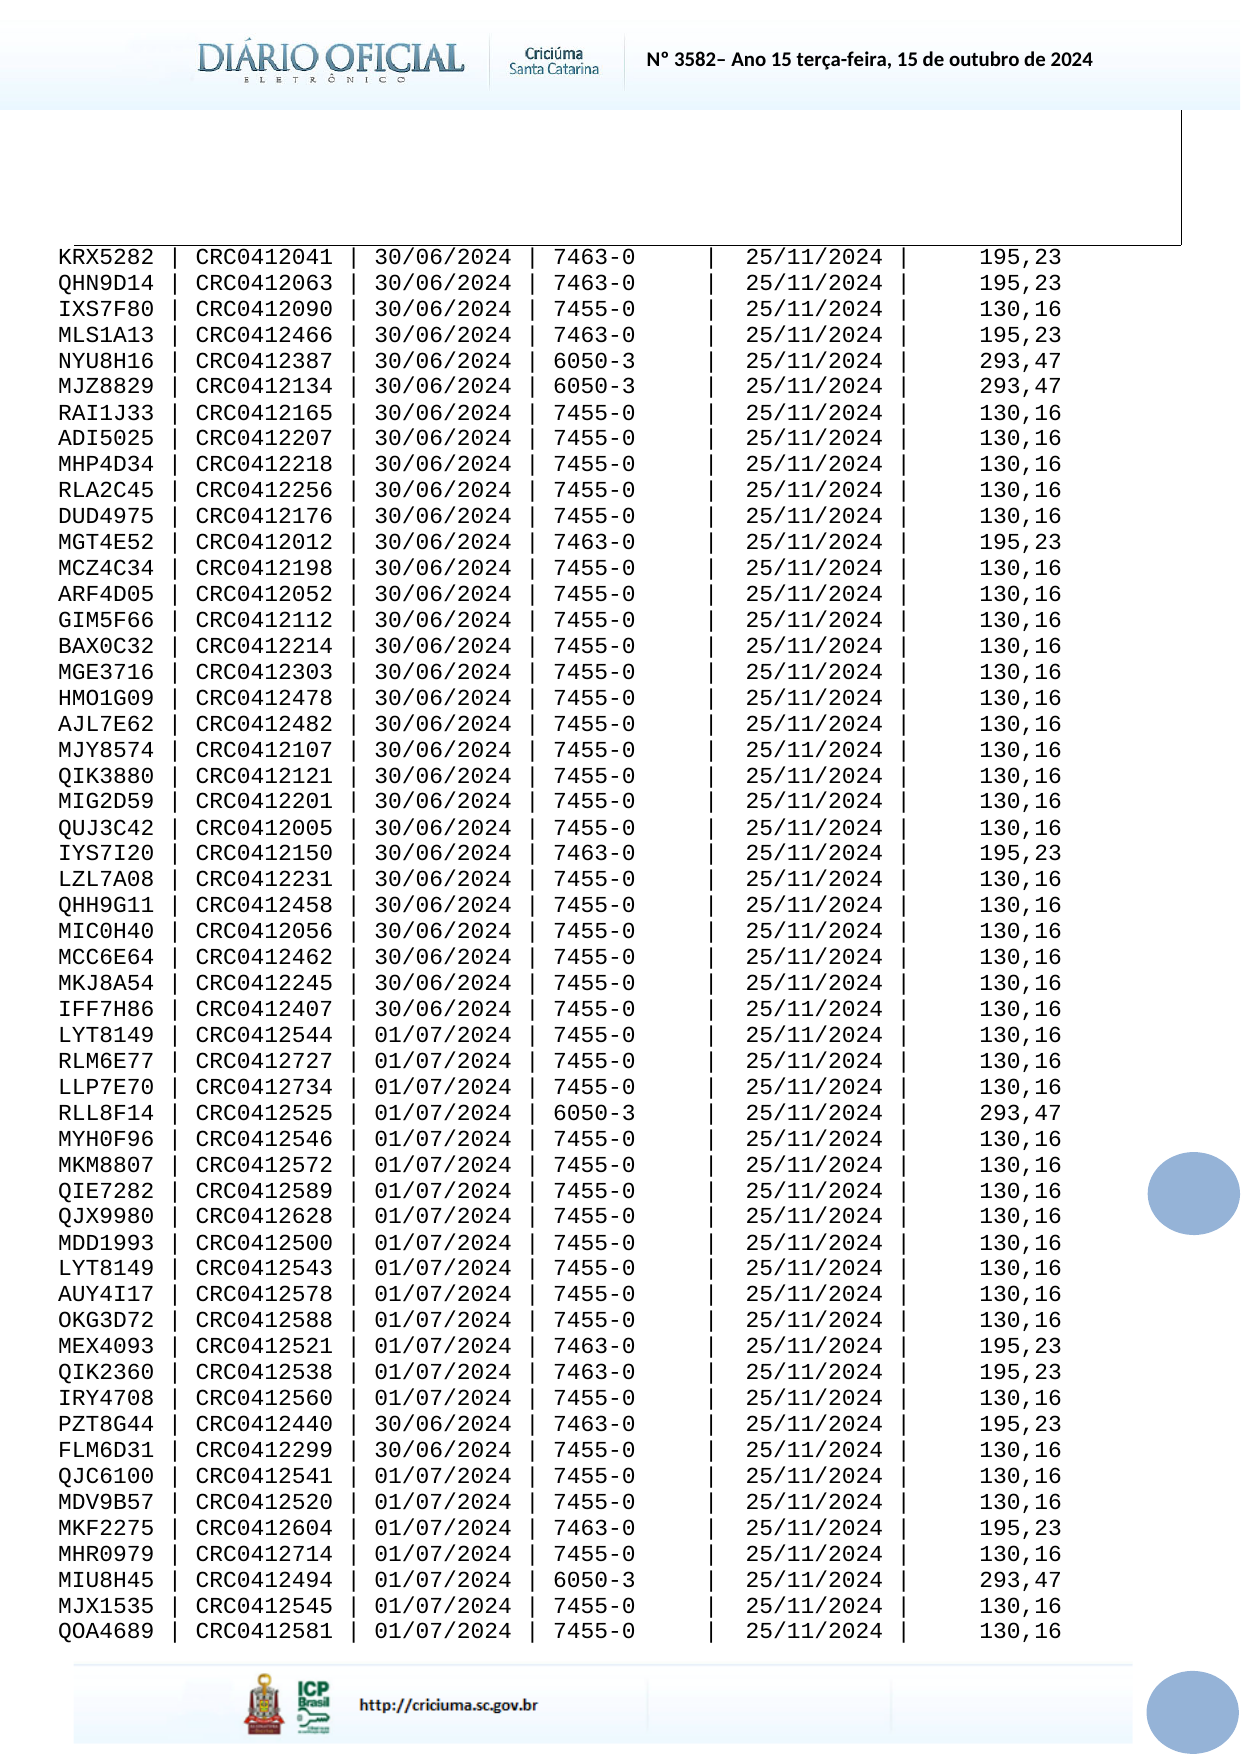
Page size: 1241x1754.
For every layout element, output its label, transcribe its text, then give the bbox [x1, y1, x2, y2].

text HMO1G09 | CRC0412478 | 30/06/2024 | 7455-0 | 25/11/2024 | 130,16 [44, 686, 1181, 712]
text MJX1535 | CRC0412545 | 01/07/2024 | 7455-0 | 25/11/2024 | 130,16 [44, 1594, 1181, 1620]
text MCC6E64 | CRC0412462 | 30/06/2024 | 7455-0 | 25/11/2024 | 130,16 [44, 946, 1181, 971]
text GIM5F66 | CRC0412112 | 30/06/2024 | 7455-0 | 25/11/2024 | 130,16 [44, 608, 1181, 634]
text MKM8807 | CRC0412572 | 01/07/2024 | 7455-0 | 25/11/2024 | 130,16 [44, 1153, 1180, 1179]
text MKJ8A54 | CRC0412245 | 30/06/2024 | 7455-0 | 25/11/2024 | 130,16 [44, 971, 1181, 997]
text AUY4I17 | CRC0412578 | 01/07/2024 | 7455-0 | 25/11/2024 | 130,16 [44, 1283, 1181, 1309]
text DUD4975 | CRC0412176 | 30/06/2024 | 7455-0 | 25/11/2024 | 130,16 [44, 504, 1181, 531]
text LLP7E70 | CRC0412734 | 01/07/2024 | 7455-0 | 25/11/2024 | 130,16 [44, 1075, 1181, 1101]
text ADI5025 | CRC0412207 | 30/06/2024 | 7455-0 | 25/11/2024 | 130,16 [44, 427, 1181, 453]
text MHP4D34 | CRC0412218 | 30/06/2024 | 7455-0 | 25/11/2024 | 130,16 [44, 453, 1181, 479]
text BAX0C32 | CRC0412214 | 30/06/2024 | 7455-0 | 25/11/2024 | 130,16 [44, 634, 1181, 660]
text ARF4D05 | CRC0412052 | 30/06/2024 | 7455-0 | 25/11/2024 | 130,16 [44, 582, 1181, 608]
text QJC6100 | CRC0412541 | 01/07/2024 | 7455-0 | 25/11/2024 | 130,16 [44, 1464, 1181, 1490]
text IYS7I20 | CRC0412150 | 30/06/2024 | 7463-0 | 25/11/2024 | 195,23 [44, 842, 1181, 868]
text MIU8H45 | CRC0412494 | 01/07/2024 | 6050-3 | 25/11/2024 | 293,47 [44, 1568, 1181, 1594]
text MLS1A13 | CRC0412466 | 30/06/2024 | 7463-0 | 25/11/2024 | 195,23 [44, 323, 1181, 349]
text MGE3716 | CRC0412303 | 30/06/2024 | 7455-0 | 25/11/2024 | 130,16 [44, 660, 1181, 686]
text OKG3D72 | CRC0412588 | 01/07/2024 | 7455-0 | 25/11/2024 | 130,16 [44, 1309, 1181, 1334]
text KRX5282 | CRC0412041 | 30/06/2024 | 7463-0 | 25/11/2024 | 195,23 [44, 245, 1181, 271]
text QJX9980 | CRC0412628 | 01/07/2024 | 7455-0 | 25/11/2024 | 130,16 [44, 1205, 1171, 1231]
text RLA2C45 | CRC0412256 | 30/06/2024 | 7455-0 | 25/11/2024 | 130,16 [44, 479, 1181, 504]
text QIK3880 | CRC0412121 | 30/06/2024 | 7455-0 | 25/11/2024 | 130,16 [44, 764, 1181, 790]
text MDD1993 | CRC0412500 | 01/07/2024 | 7455-0 | 25/11/2024 | 130,16 [44, 1231, 1181, 1257]
text PZT8G44 | CRC0412440 | 30/06/2024 | 7463-0 | 25/11/2024 | 195,23 [44, 1412, 1181, 1438]
text MCZ4C34 | CRC0412198 | 30/06/2024 | 7455-0 | 25/11/2024 | 130,16 [44, 556, 1181, 582]
text NYU8H16 | CRC0412387 | 30/06/2024 | 6050-3 | 25/11/2024 | 293,47 [44, 349, 1181, 375]
text FLM6D31 | CRC0412299 | 30/06/2024 | 7455-0 | 25/11/2024 | 130,16 [44, 1438, 1181, 1464]
text QUJ3C42 | CRC0412005 | 30/06/2024 | 7455-0 | 25/11/2024 | 130,16 [44, 816, 1181, 842]
text IRY4708 | CRC0412560 | 01/07/2024 | 7455-0 | 25/11/2024 | 130,16 [44, 1386, 1181, 1412]
text MGT4E52 | CRC0412012 | 30/06/2024 | 7463-0 | 25/11/2024 | 195,23 [44, 531, 1181, 556]
text LYT8149 | CRC0412544 | 01/07/2024 | 7455-0 | 25/11/2024 | 130,16 [44, 1023, 1181, 1049]
text MJY8574 | CRC0412107 | 30/06/2024 | 7455-0 | 25/11/2024 | 130,16 [44, 738, 1181, 764]
text RLL8F14 | CRC0412525 | 01/07/2024 | 6050-3 | 25/11/2024 | 293,47 [44, 1101, 1181, 1127]
text MIC0H40 | CRC0412056 | 30/06/2024 | 7455-0 | 25/11/2024 | 130,16 [44, 919, 1181, 946]
text QIE7282 | CRC0412589 | 01/07/2024 | 7455-0 | 25/11/2024 | 130,16 [44, 1179, 1150, 1205]
text QOA4689 | CRC0412581 | 01/07/2024 | 7455-0 | 25/11/2024 | 130,16 [44, 1620, 1181, 1646]
text LZL7A08 | CRC0412231 | 30/06/2024 | 7455-0 | 25/11/2024 | 130,16 [44, 868, 1181, 894]
text RAI1J33 | CRC0412165 | 30/06/2024 | 7455-0 | 25/11/2024 | 130,16 [44, 401, 1181, 427]
text QHN9D14 | CRC0412063 | 30/06/2024 | 7463-0 | 25/11/2024 | 195,23 [44, 271, 1181, 297]
text LYT8149 | CRC0412543 | 01/07/2024 | 7455-0 | 25/11/2024 | 130,16 [44, 1257, 1181, 1283]
text MJZ8829 | CRC0412134 | 30/06/2024 | 6050-3 | 25/11/2024 | 293,47 [44, 375, 1181, 401]
text QHH9G11 | CRC0412458 | 30/06/2024 | 7455-0 | 25/11/2024 | 130,16 [44, 894, 1181, 919]
text IXS7F80 | CRC0412090 | 30/06/2024 | 7455-0 | 25/11/2024 | 130,16 [44, 297, 1181, 323]
text MDV9B57 | CRC0412520 | 01/07/2024 | 7455-0 | 25/11/2024 | 130,16 [44, 1490, 1181, 1516]
text MHR0979 | CRC0412714 | 01/07/2024 | 7455-0 | 25/11/2024 | 130,16 [44, 1542, 1181, 1568]
text IFF7H86 | CRC0412407 | 30/06/2024 | 7455-0 | 25/11/2024 | 130,16 [44, 997, 1181, 1023]
text MYH0F96 | CRC0412546 | 01/07/2024 | 7455-0 | 25/11/2024 | 130,16 [44, 1127, 1181, 1153]
text RLM6E77 | CRC0412727 | 01/07/2024 | 7455-0 | 25/11/2024 | 130,16 [44, 1049, 1181, 1075]
text MIG2D59 | CRC0412201 | 30/06/2024 | 7455-0 | 25/11/2024 | 130,16 [44, 790, 1181, 816]
text QIK2360 | CRC0412538 | 01/07/2024 | 7463-0 | 25/11/2024 | 195,23 [44, 1361, 1181, 1386]
text MKF2275 | CRC0412604 | 01/07/2024 | 7463-0 | 25/11/2024 | 195,23 [44, 1516, 1181, 1542]
text MEX4093 | CRC0412521 | 01/07/2024 | 7463-0 | 25/11/2024 | 195,23 [44, 1334, 1181, 1361]
text AJL7E62 | CRC0412482 | 30/06/2024 | 7455-0 | 25/11/2024 | 130,16 [44, 712, 1181, 738]
